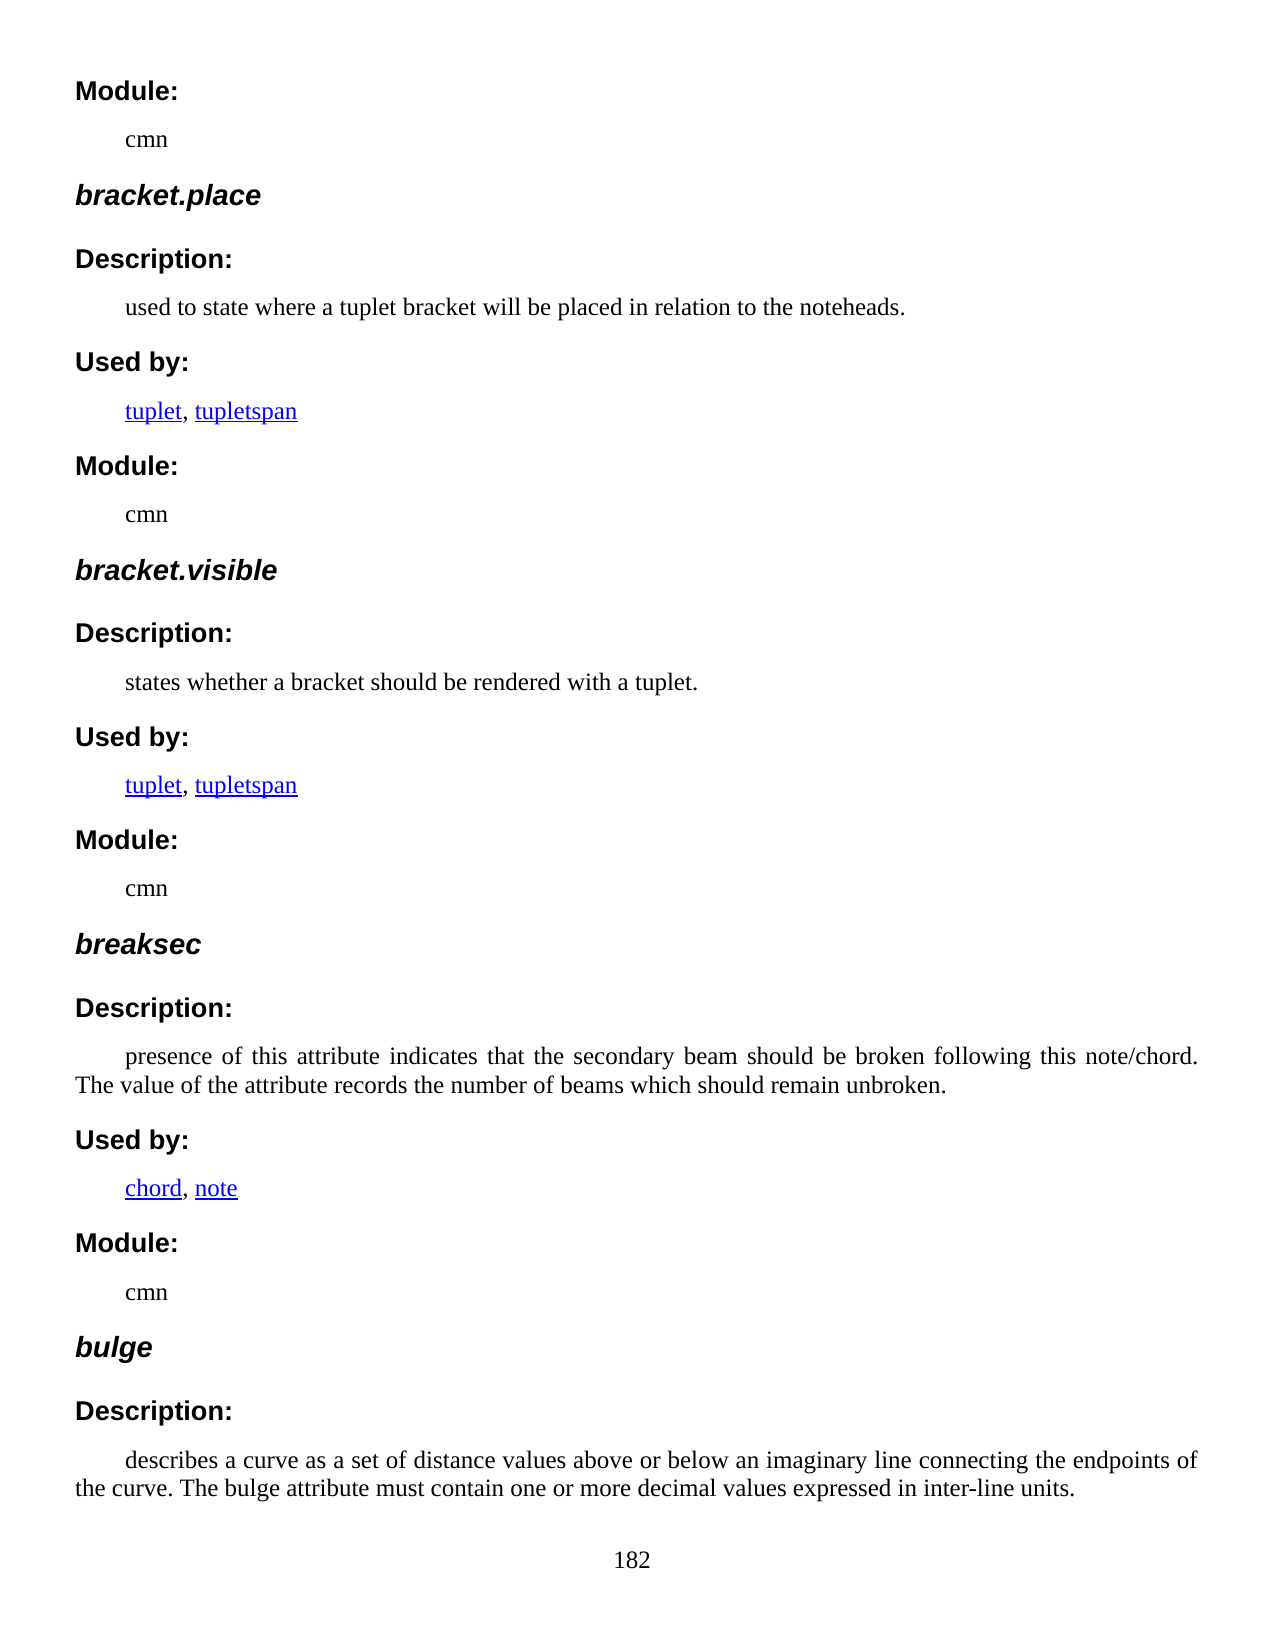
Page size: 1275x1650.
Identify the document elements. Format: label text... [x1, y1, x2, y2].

subtitle Module: [75, 1227, 1200, 1258]
subtitle bracket.visible [75, 553, 1200, 586]
text describes a curve as a set of distance values above or below an imaginary line connecting the endpoints of the curve. The bulge attribute must contain one or more decimal values expressed in inter-line units. [75, 1445, 1200, 1502]
subtitle bracket.place [75, 178, 1200, 212]
text cmn [75, 124, 1200, 153]
text used to state where a tuplet bracket will be placed in relation to the noteheads. [75, 292, 1200, 321]
subtitle Module: [75, 824, 1200, 855]
text cmn [75, 1277, 1200, 1305]
subtitle Description: [75, 1395, 1200, 1426]
text presence of this attribute indicates that the secondary beam should be broken following this note/chord. The value of the attribute records the number of beams which should remain unbroken. [75, 1041, 1200, 1099]
text cmn [75, 499, 1200, 528]
subtitle Used by: [75, 1124, 1200, 1155]
subtitle Module: [75, 449, 1200, 481]
subtitle breaksec [75, 927, 1200, 961]
subtitle Used by: [75, 346, 1200, 377]
text chord, note [75, 1173, 1200, 1202]
subtitle Description: [75, 992, 1200, 1023]
text tuplet, tupletspan [75, 770, 1200, 799]
text tuplet, tupletspan [75, 396, 1200, 424]
subtitle bulge [75, 1330, 1200, 1364]
subtitle Description: [75, 617, 1200, 649]
subtitle Used by: [75, 721, 1200, 752]
subtitle Module: [75, 75, 1200, 106]
text states whether a bracket should be rendered with a tuplet. [75, 667, 1200, 696]
subtitle Description: [75, 243, 1200, 274]
text cmn [75, 873, 1200, 902]
